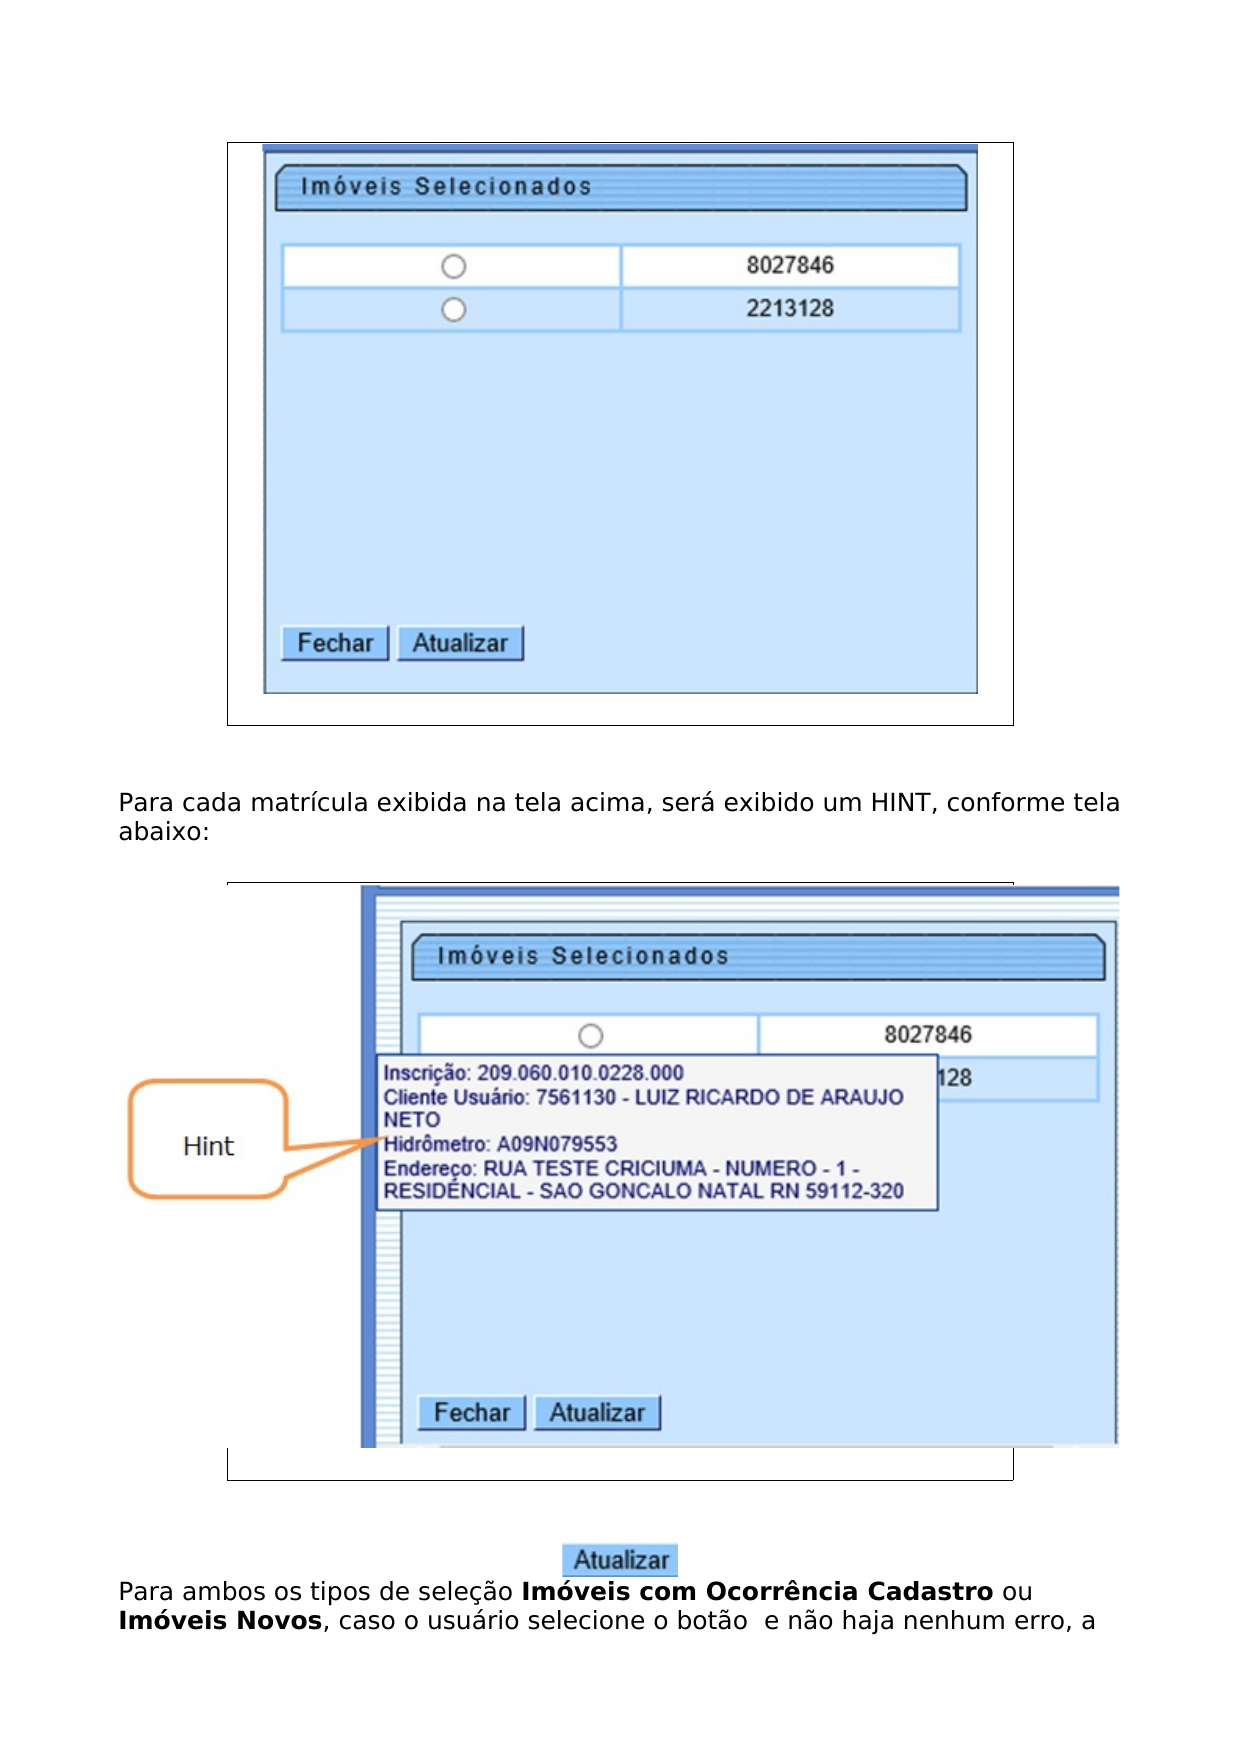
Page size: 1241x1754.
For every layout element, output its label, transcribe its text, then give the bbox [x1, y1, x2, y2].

picture [121, 885, 1120, 1448]
picture [262, 144, 978, 694]
text Para cada matrícula exibida na tela acima, será exibido um HINT, conforme tela abaixo: [118, 788, 1122, 846]
table_header [228, 143, 1013, 725]
table_header [228, 1448, 1013, 1480]
picture [562, 1542, 678, 1577]
text Para ambos os tipos de seleção Imóveis com Ocorrência Cadastro ou Imóveis Novos, caso o usuário selecione o botão e não haja nenhum erro, a [118, 1542, 1122, 1635]
